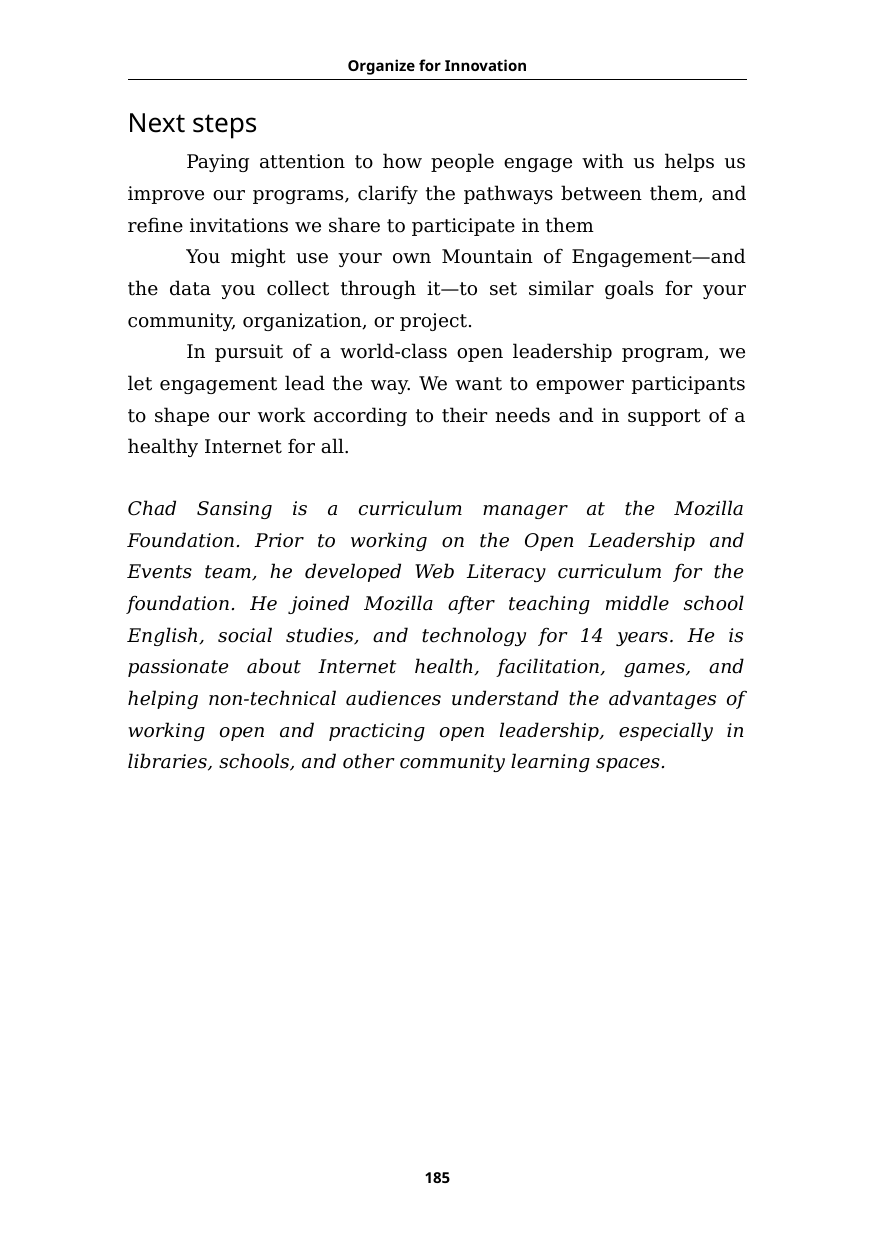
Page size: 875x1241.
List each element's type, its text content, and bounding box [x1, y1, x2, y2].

subtitle Next steps [127, 109, 747, 139]
text Paying attention to how people engage with us helps us improve our programs, clarify the pathways between them, and refine invitations we share to participate in them [127, 152, 747, 237]
text Chad Sansing is a curriculum manager at the Mozilla Foundation. Prior to working on the Open Leadership and Events team, he developed Web Literacy curriculum for the foundation. He joined Mozilla after teaching middle school English, social studies, and technology for 14 years. He is passionate about Internet health, facilitation, games, and helping non-technical audiences understand the advantages of working open and practicing open leadership, especially in libraries, schools, and other community learning spaces. [127, 498, 747, 773]
text You might use your own Mountain of Engagement—and the data you collect through it—to set similar goals for your community, organization, or project. [127, 247, 747, 332]
text In pursuit of a world-class open leadership program, we let engagement lead the way. We want to empower participants to shape our work according to their needs and in support of a healthy Internet for all. [127, 342, 747, 458]
